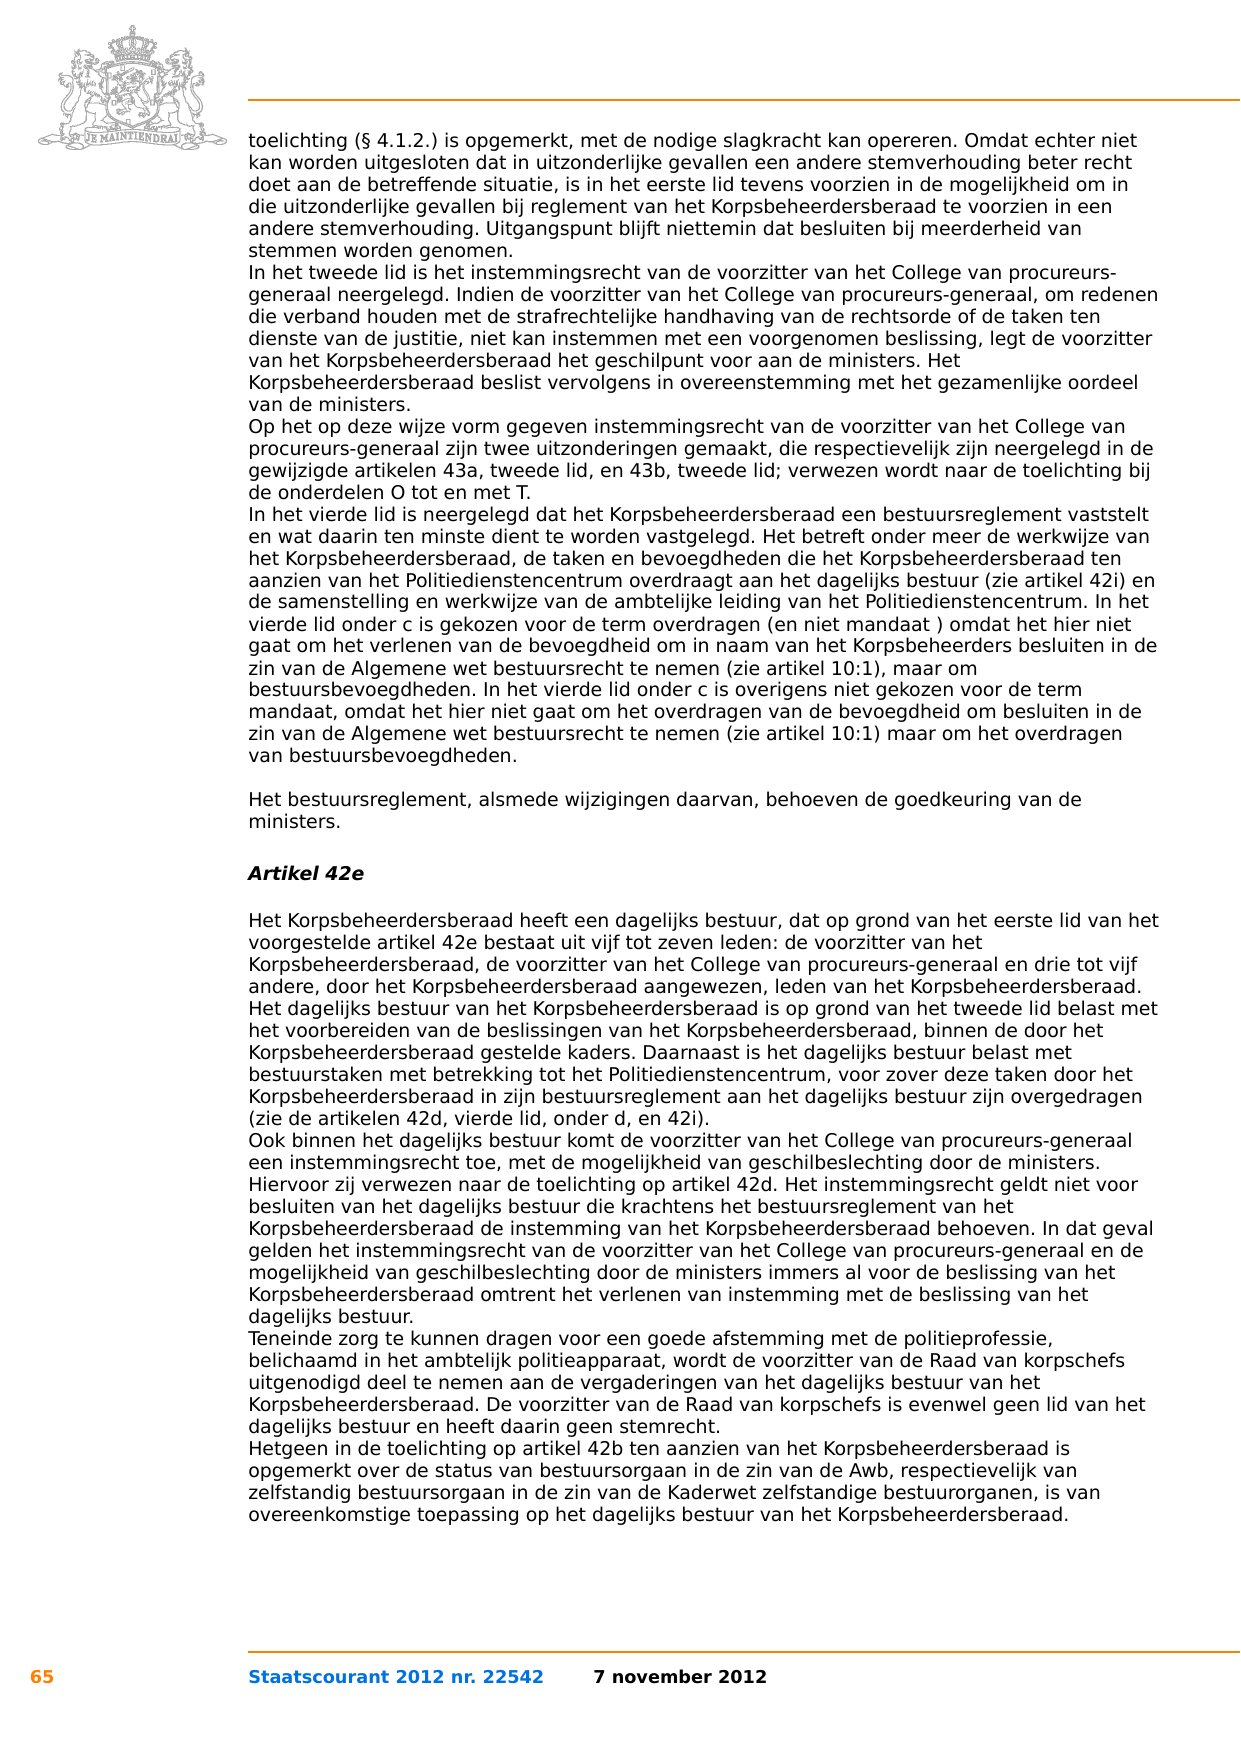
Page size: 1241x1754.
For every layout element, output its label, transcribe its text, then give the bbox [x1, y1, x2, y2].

text Het Korpsbeheerdersberaad heeft een dagelijks bestuur, dat op grond van het eerste lid van het voorgestelde artikel 42e bestaat uit vijf tot zeven leden: de voorzitter van het Korpsbeheerdersberaad, de voorzitter van het College van procureurs-generaal en drie tot vijf andere, door het Korpsbeheerdersberaad aangewezen, leden van het Korpsbeheerdersberaad. [248, 910, 1163, 998]
text Het bestuursreglement, alsmede wijzigingen daarvan, behoeven de goedkeuring van de ministers. [248, 789, 1163, 833]
text Teneinde zorg te kunnen dragen voor een goede afstemming met de politieprofessie, belichaamd in het ambtelijk politieapparaat, wordt de voorzitter van de Raad van korpschefs uitgenodigd deel te nemen aan de vergaderingen van het dagelijks bestuur van het Korpsbeheerdersberaad. De voorzitter van de Raad van korpschefs is evenwel geen lid van het dagelijks bestuur en heeft daarin geen stemrecht. [248, 1328, 1163, 1438]
text In het tweede lid is het instemmingsrecht van de voorzitter van het College van procureurs-generaal neergelegd. Indien de voorzitter van het College van procureurs-generaal, om redenen die verband houden met de strafrechtelijke handhaving van de rechtsorde of de taken ten dienste van de justitie, niet kan instemmen met een voorgenomen beslissing, legt de voorzitter van het Korpsbeheerdersberaad het geschilpunt voor aan de ministers. Het Korpsbeheerdersberaad beslist vervolgens in overeenstemming met het gezamenlijke oordeel van de ministers. [248, 262, 1163, 416]
text toelichting (§ 4.1.2.) is opgemerkt, met de nodige slagkracht kan opereren. Omdat echter niet kan worden uitgesloten dat in uitzonderlijke gevallen een andere stemverhouding beter recht doet aan de betreffende situatie, is in het eerste lid tevens voorzien in de mogelijkheid om in die uitzonderlijke gevallen bij reglement van het Korpsbeheerdersberaad te voorzien in een andere stemverhouding. Uitgangspunt blijft niettemin dat besluiten bij meerderheid van stemmen worden genomen. [248, 130, 1163, 262]
text In het vierde lid is neergelegd dat het Korpsbeheerdersberaad een bestuursreglement vaststelt en wat daarin ten minste dient te worden vastgelegd. Het betreft onder meer de werkwijze van het Korpsbeheerdersberaad, de taken en bevoegdheden die het Korpsbeheerdersberaad ten aanzien van het Politiedienstencentrum overdraagt aan het dagelijks bestuur (zie artikel 42i) en de samenstelling en werkwijze van de ambtelijke leiding van het Politiedienstencentrum. In het vierde lid onder c is gekozen voor de term overdragen (en niet mandaat ) omdat het hier niet gaat om het verlenen van de bevoegdheid om in naam van het Korpsbeheerders besluiten in de zin van de Algemene wet bestuursrecht te nemen (zie artikel 10:1), maar om bestuursbevoegdheden. In het vierde lid onder c is overigens niet gekozen voor de term mandaat, omdat het hier niet gaat om het overdragen van de bevoegdheid om besluiten in de zin van de Algemene wet bestuursrecht te nemen (zie artikel 10:1) maar om het overdragen van bestuursbevoegdheden. [248, 503, 1163, 767]
picture [38, 25, 227, 150]
text Het dagelijks bestuur van het Korpsbeheerdersberaad is op grond van het tweede lid belast met het voorbereiden van de beslissingen van het Korpsbeheerdersberaad, binnen de door het Korpsbeheerdersberaad gestelde kaders. Daarnaast is het dagelijks bestuur belast met bestuurstaken met betrekking tot het Politiedienstencentrum, voor zover deze taken door het Korpsbeheerdersberaad in zijn bestuursreglement aan het dagelijks bestuur zijn overgedragen (zie de artikelen 42d, vierde lid, onder d, en 42i). [248, 998, 1163, 1130]
text Ook binnen het dagelijks bestuur komt de voorzitter van het College van procureurs-generaal een instemmingsrecht toe, met de mogelijkheid van geschilbeslechting door de ministers. Hiervoor zij verwezen naar de toelichting op artikel 42d. Het instemmingsrecht geldt niet voor besluiten van het dagelijks bestuur die krachtens het bestuursreglement van het Korpsbeheerdersberaad de instemming van het Korpsbeheerdersberaad behoeven. In dat geval gelden het instemmingsrecht van de voorzitter van het College van procureurs-generaal en de mogelijkheid van geschilbeslechting door de ministers immers al voor de beslissing van het Korpsbeheerdersberaad omtrent het verlenen van instemming met de beslissing van het dagelijks bestuur. [248, 1130, 1163, 1328]
text Op het op deze wijze vorm gegeven instemmingsrecht van de voorzitter van het College van procureurs-generaal zijn twee uitzonderingen gemaakt, die respectievelijk zijn neergelegd in de gewijzigde artikelen 43a, tweede lid, en 43b, tweede lid; verwezen wordt naar de toelichting bij de onderdelen O tot en met T. [248, 416, 1163, 503]
text Hetgeen in de toelichting op artikel 42b ten aanzien van het Korpsbeheerdersberaad is opgemerkt over de status van bestuursorgaan in de zin van de Awb, respectievelijk van zelfstandig bestuursorgaan in de zin van de Kaderwet zelfstandige bestuurorganen, is van overeenkomstige toepassing op het dagelijks bestuur van het Korpsbeheerdersberaad. [248, 1438, 1163, 1526]
subtitle Artikel 42e [248, 863, 1163, 885]
